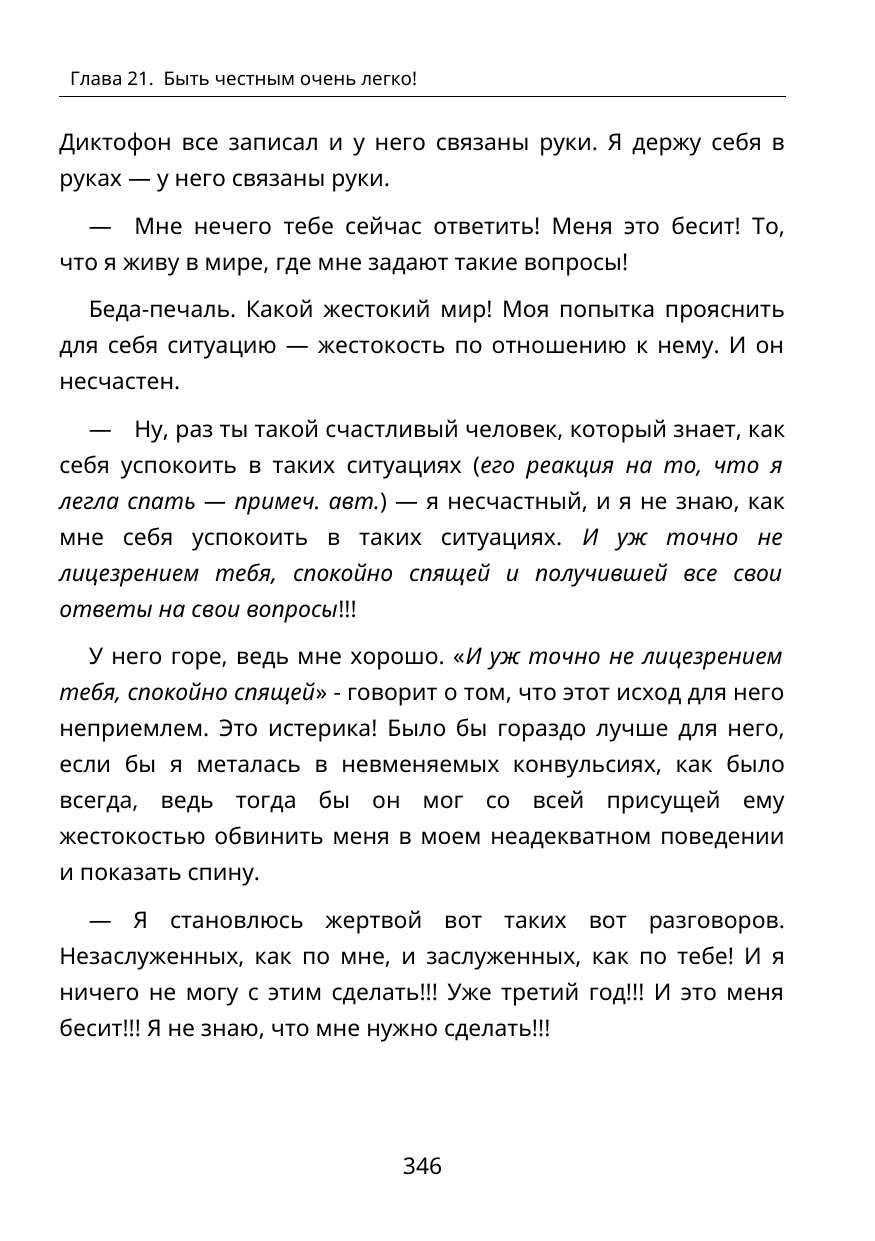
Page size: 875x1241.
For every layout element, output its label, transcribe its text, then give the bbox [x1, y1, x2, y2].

list Ну, раз ты такой счастливый человек, который знает, как себя успокоить в таких ситуациях (его реакция на то, что я легла спать — примеч. авт.) — я несчастный, и я не знаю, как мне себя успокоить в таких ситуациях. И уж точно не лицезрением тебя, спокойно спящей и получившей все свои ответы на свои вопросы!!! [59, 413, 786, 624]
list Мне нечего тебе сейчас ответить! Меня это бесит! То, что я живу в мире, где мне задают такие вопросы! [59, 210, 786, 277]
text Диктофон все записал и у него связаны руки. Я держу себя в руках — у него связаны руки. [59, 126, 786, 193]
text Беда-печаль. Какой жестокий мир! Моя попытка прояснить для себя ситуацию — жестокость по отношению к нему. И он несчастен. [59, 293, 786, 396]
text У него горе, ведь мне хорошо. «И уж точно не лицезрением тебя, спокойно спящей» - говорит о том, что этот исход для него неприемлем. Это истерика! Было бы гораздо лучше для него, если бы я металась в невменяемых конвульсиях, как было всегда, ведь тогда бы он мог со всей присущей ему жестокостью обвинить меня в моем неадекватном поведении и показать спину. [59, 640, 786, 887]
text — Я становлюсь жертвой вот таких вот разговоров. Незаслуженных, как по мне, и заслуженных, как по тебе! И я ничего не могу с этим сделать!!! Уже третий год!!! И это меня бесит!!! Я не знаю, что мне нужно сделать!!! [59, 904, 786, 1043]
